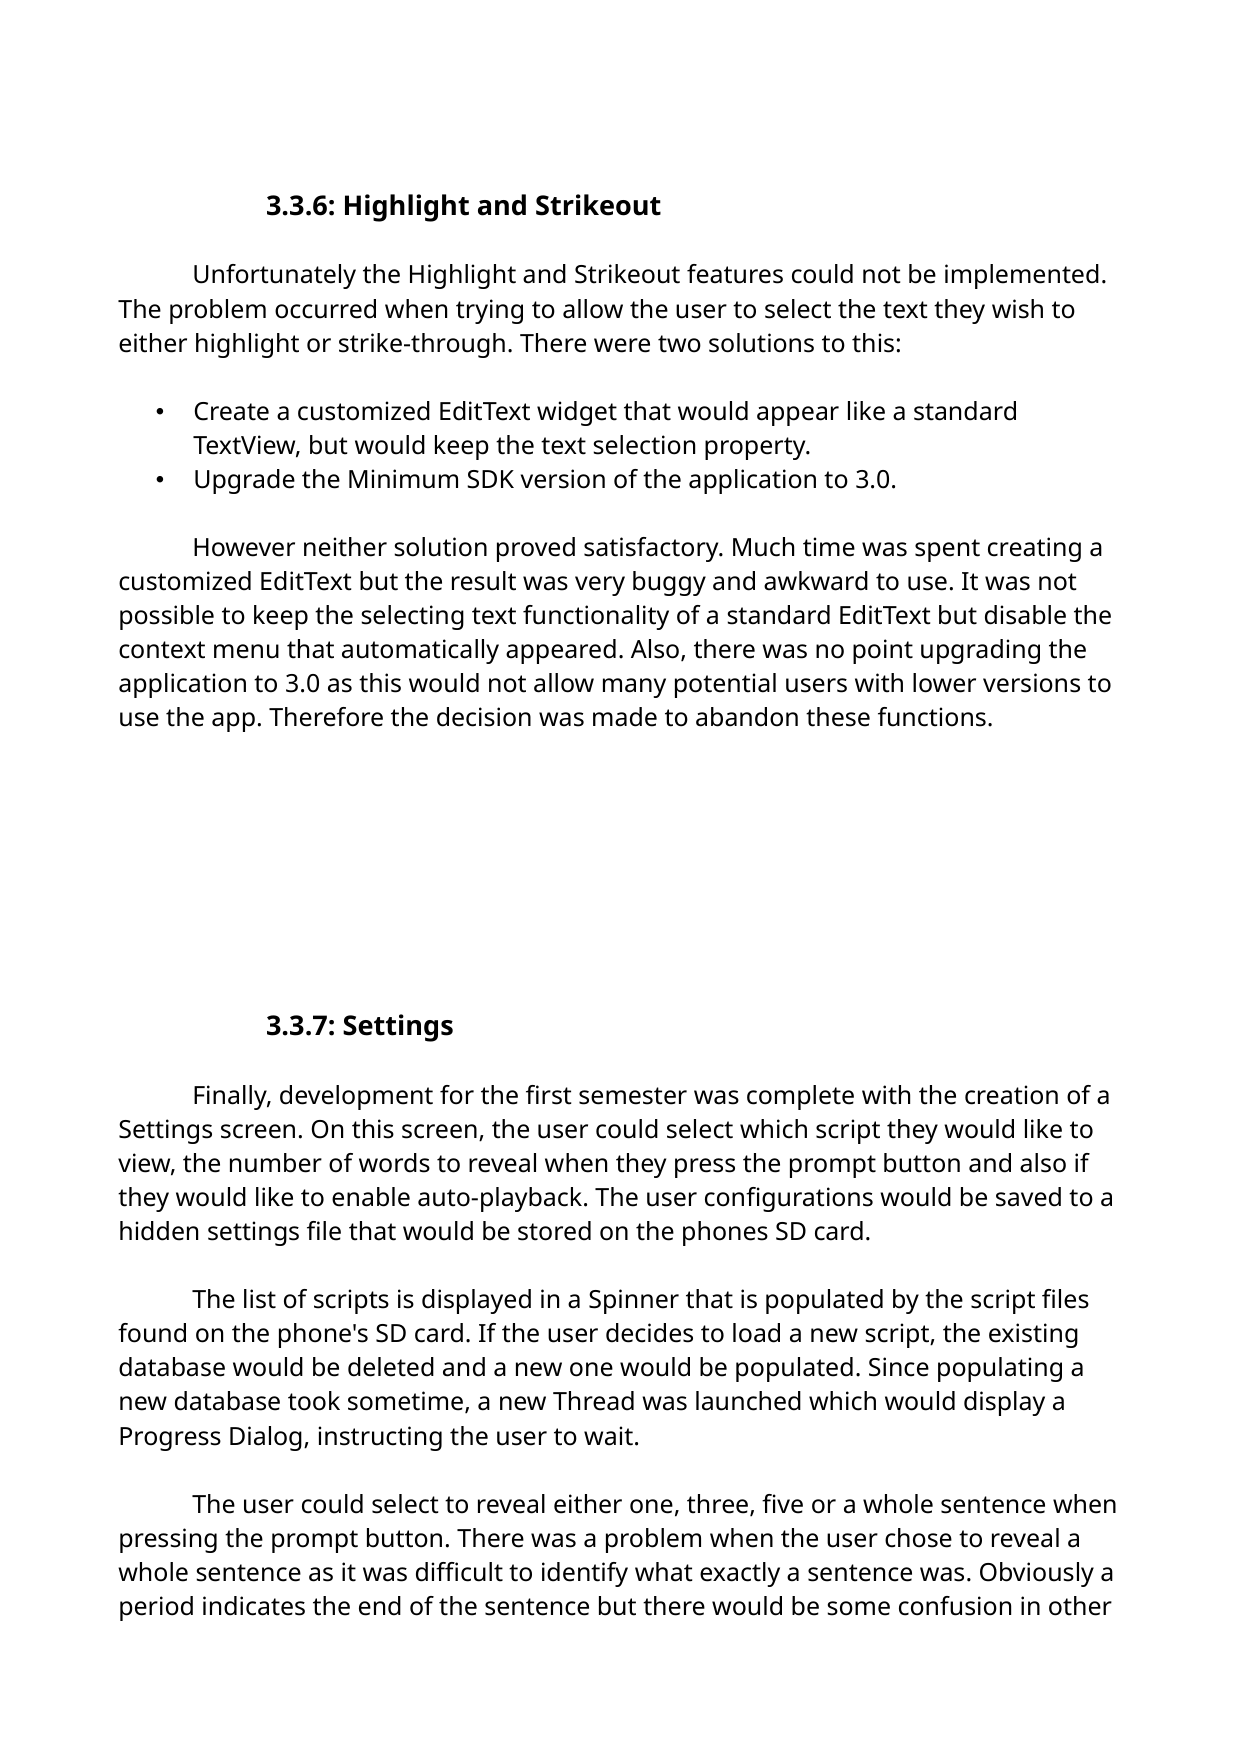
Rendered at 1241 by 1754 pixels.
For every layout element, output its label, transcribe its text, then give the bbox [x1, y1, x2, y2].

text Finally, development for the first semester was complete with the creation of a Settings screen. On this screen, the user could select which script they would like to view, the number of words to reveal when they press the prompt button and also if they would like to enable auto-playback. The user configurations would be saved to a hidden settings file that would be stored on the phones SD card. [118, 1077, 1122, 1248]
text The list of scripts is displayed in a Spinner that is populated by the script files found on the phone's SD card. If the user decides to load a new script, the existing database would be deleted and a new one would be populated. Since populating a new database took sometime, a new Thread was launched which would display a Progress Dialog, instructing the user to wait. [118, 1282, 1122, 1452]
text Unfortunately the Highlight and Strikeout features could not be implemented. The problem occurred when trying to allow the user to select the text they wish to either highlight or strike-through. There were two solutions to this: [118, 257, 1122, 359]
text However neither solution proved satisfactory. Much time was spent creating a customized EditText but the result was very buggy and awkward to use. It was not possible to keep the selecting text functionality of a standard EditText but disable the context menu that automatically appeared. Also, there was no point upgrading the application to 3.0 as this would not allow many potential users with lower versions to use the app. Therefore the decision was made to abandon these functions. [118, 530, 1122, 734]
list Create a customized EditText widget that would appear like a standard TextView, but would keep the text selection property. [156, 393, 1122, 462]
text The user could select to reveal either one, three, five or a whole sentence when pressing the prompt button. There was a problem when the user chose to reveal a whole sentence as it was difficult to identify what exactly a sentence was. Obviously a period indicates the end of the sentence but there would be some confusion in other [118, 1486, 1122, 1622]
text 3.3.7: Settings [118, 1007, 1122, 1043]
text 3.3.6: Highlight and Strikeout [118, 186, 1122, 223]
list Upgrade the Minimum SDK version of the application to 3.0. [156, 462, 1122, 496]
